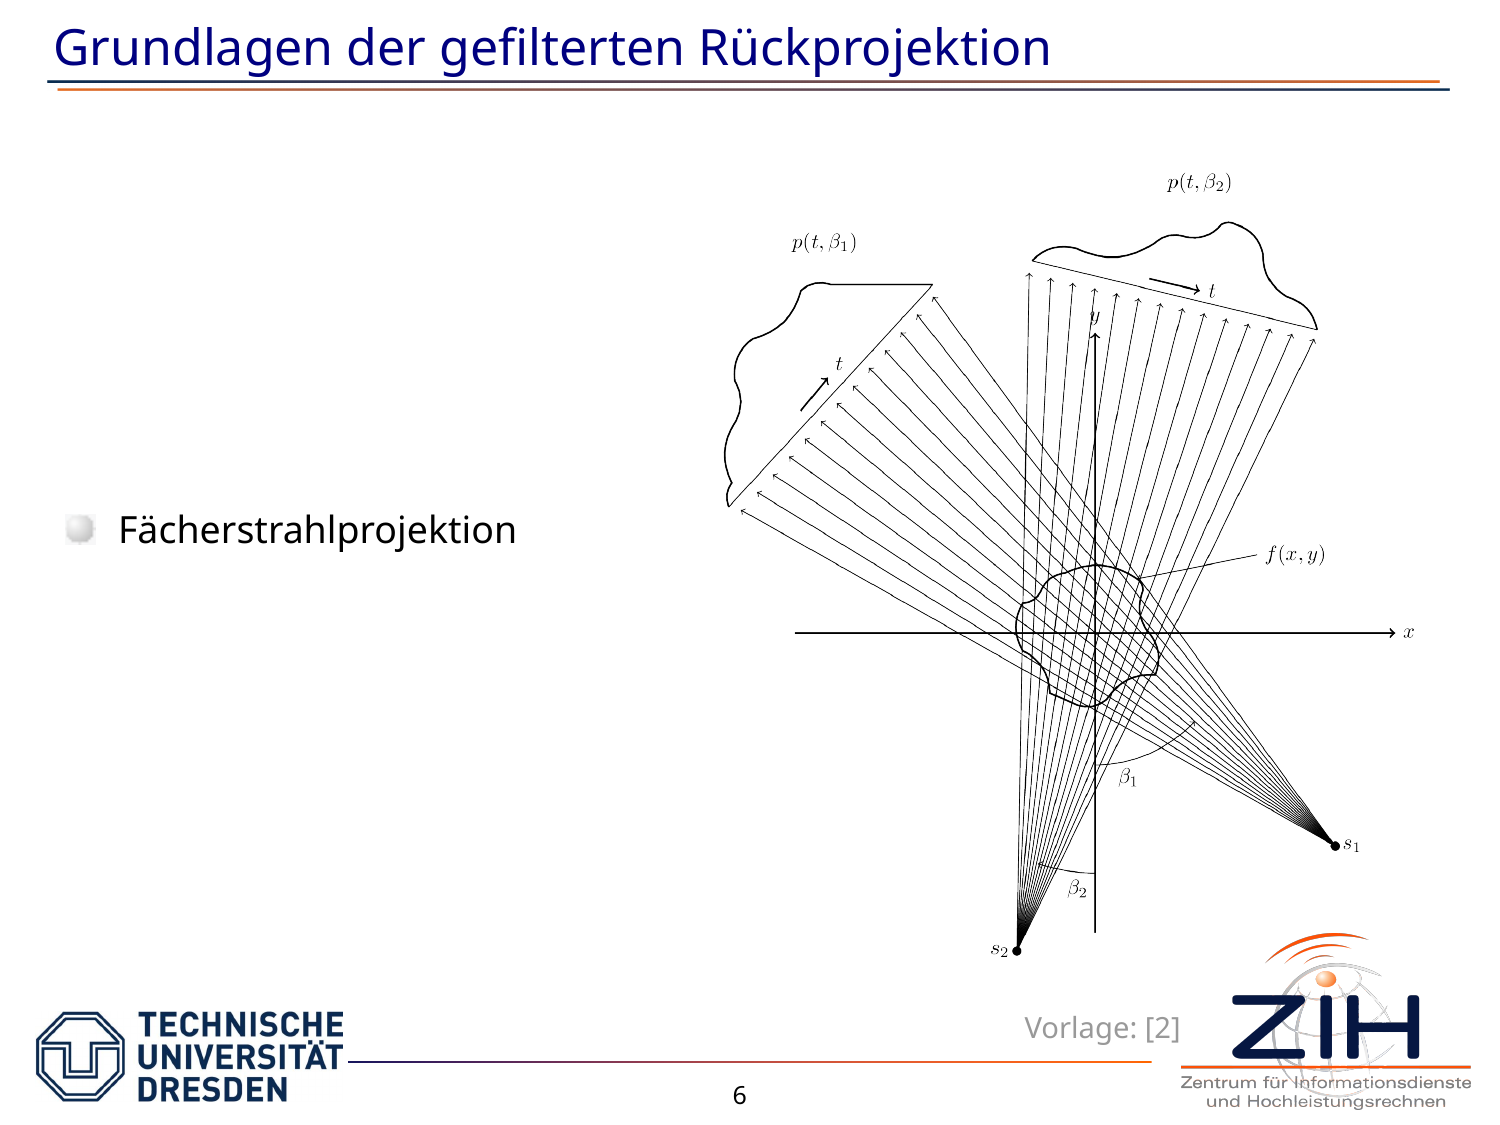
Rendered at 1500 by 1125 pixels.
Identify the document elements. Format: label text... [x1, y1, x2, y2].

picture [35, 1011, 343, 1102]
picture [47, 80, 1450, 91]
title Grundlagen der gefilterten Rückprojektion [53, 12, 1453, 81]
picture [720, 165, 1471, 1110]
text_box Vorlage: [2] [1009, 1000, 1185, 1051]
list Fächerstrahlprojektion [29, 118, 1418, 941]
